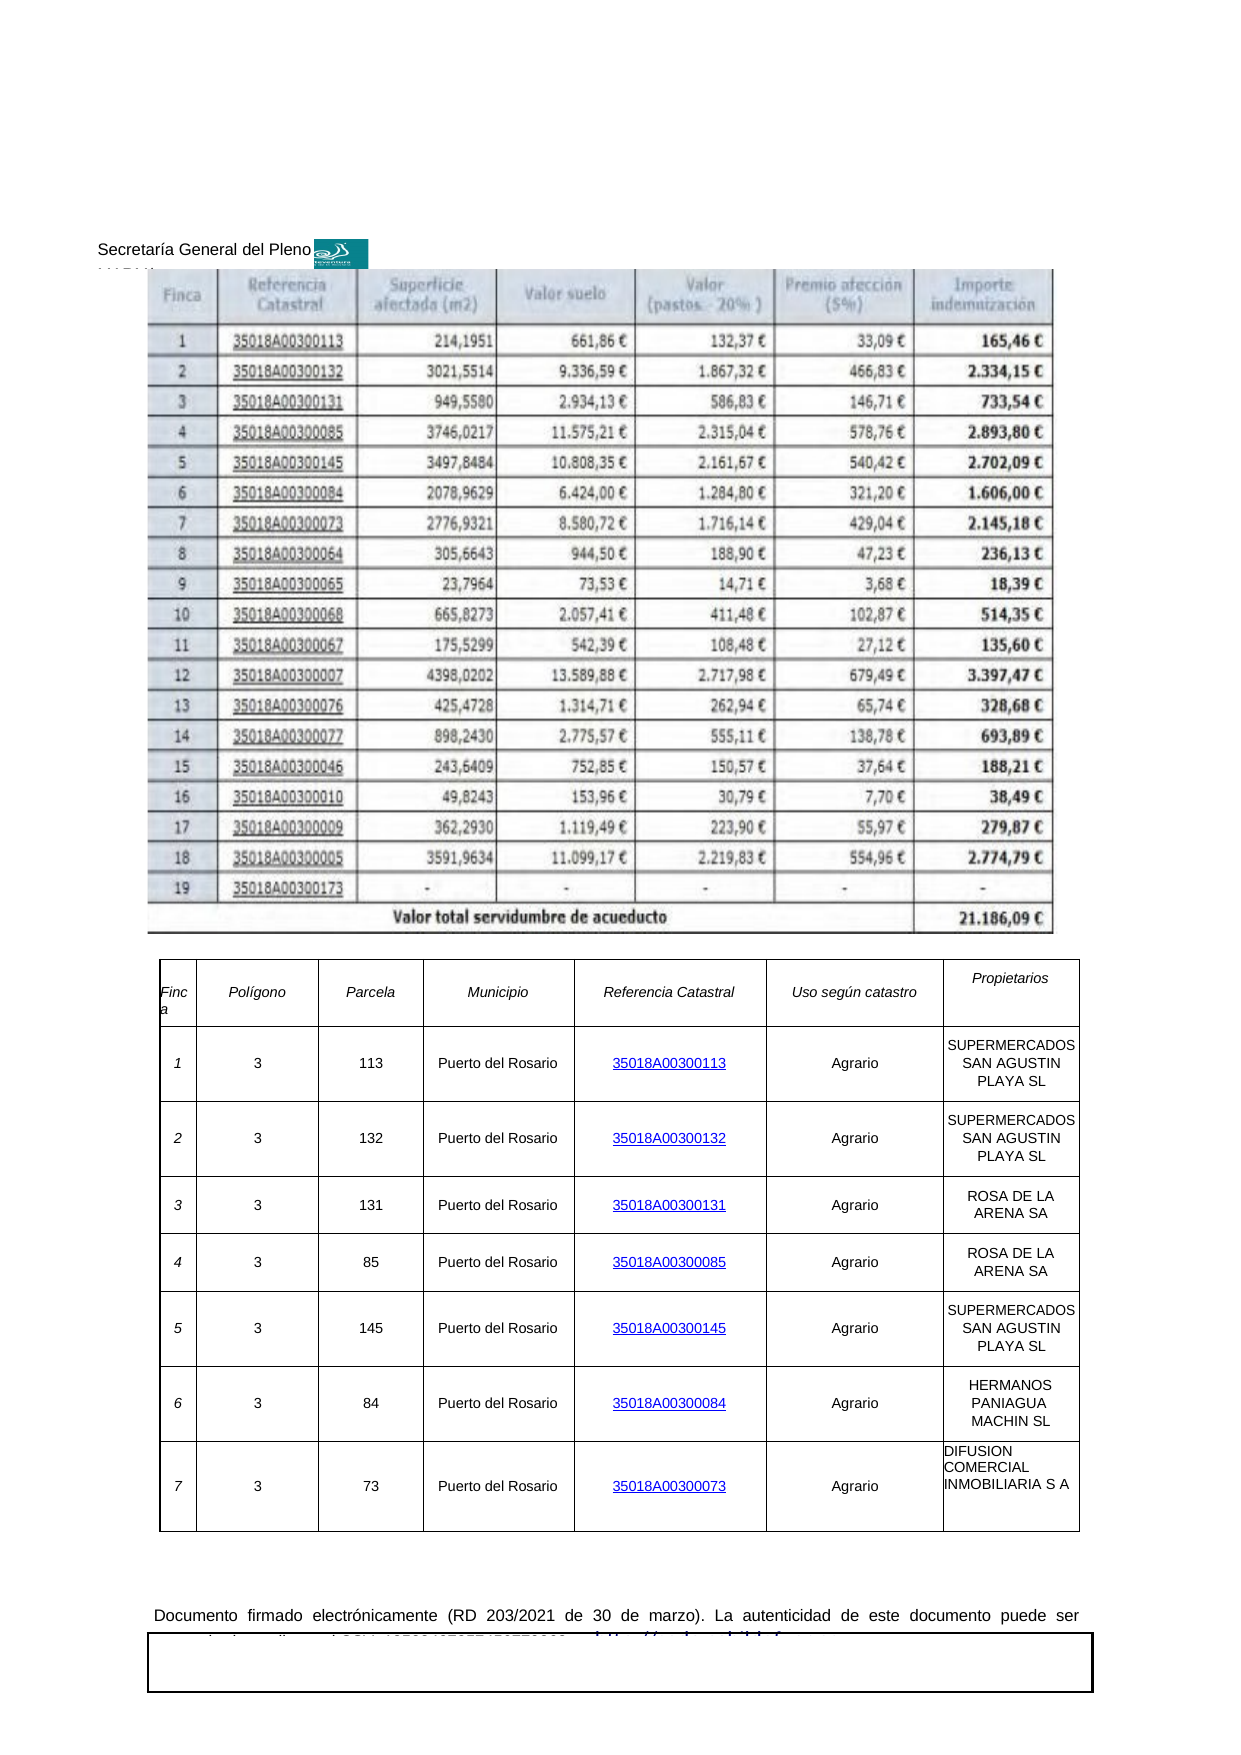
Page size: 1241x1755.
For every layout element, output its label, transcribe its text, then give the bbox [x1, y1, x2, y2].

picture [147, 239, 1058, 934]
table_header Referencia Catastral [575, 960, 766, 1026]
table_header Uso según catastro [767, 960, 943, 1026]
table_header Propietarios [944, 960, 1079, 1026]
table_cell DIFUSION COMERCIAL INMOBILIARIA S A [944, 1442, 1079, 1531]
table_cell Puerto del Rosario [424, 1367, 574, 1441]
table_header Finca [161, 960, 196, 1026]
table_cell 113 [319, 1027, 423, 1101]
table_header Polígono [197, 960, 318, 1026]
table_cell 131 [319, 1177, 423, 1233]
table_cell 73 [319, 1442, 423, 1531]
table_cell SUPERMERCADOS SAN AGUSTIN PLAYA SL [944, 1027, 1079, 1101]
table_cell 35018A00300145 [575, 1292, 766, 1366]
table_cell 7 [161, 1442, 196, 1531]
table_cell 35018A00300073 [575, 1442, 766, 1531]
table_header Parcela [319, 960, 423, 1026]
table_cell 35018A00300084 [575, 1367, 766, 1441]
table_cell 5 [161, 1292, 196, 1366]
table_cell 2 [161, 1102, 196, 1176]
table_cell 3 [197, 1234, 318, 1291]
table_cell 35018A00300132 [575, 1102, 766, 1176]
table_cell 1 [161, 1027, 196, 1101]
table_cell 4 [161, 1234, 196, 1291]
table_cell Puerto del Rosario [424, 1442, 574, 1531]
table_cell 3 [197, 1367, 318, 1441]
table_cell Agrario [767, 1027, 943, 1101]
table_cell 35018A00300131 [575, 1177, 766, 1233]
table_cell ROSA DE LA ARENA SA [944, 1234, 1079, 1291]
table_cell Agrario [767, 1442, 943, 1531]
table_cell 3 [197, 1442, 318, 1531]
table_cell 3 [161, 1177, 196, 1233]
table_cell Agrario [767, 1367, 943, 1441]
table_header Municipio [424, 960, 574, 1026]
table_cell Puerto del Rosario [424, 1102, 574, 1176]
table_cell 35018A00300085 [575, 1234, 766, 1291]
table_cell Agrario [767, 1177, 943, 1233]
table_cell Agrario [767, 1234, 943, 1291]
table_cell 145 [319, 1292, 423, 1366]
table_cell Puerto del Rosario [424, 1292, 574, 1366]
table_cell 3 [197, 1292, 318, 1366]
table_cell 3 [197, 1102, 318, 1176]
table_cell Agrario [767, 1102, 943, 1176]
table_cell Agrario [767, 1292, 943, 1366]
table_cell 3 [197, 1177, 318, 1233]
table_cell Puerto del Rosario [424, 1234, 574, 1291]
table_cell ROSA DE LA ARENA SA [944, 1177, 1079, 1233]
table_cell 6 [161, 1367, 196, 1441]
table_cell 132 [319, 1102, 423, 1176]
table_cell Puerto del Rosario [424, 1027, 574, 1101]
table_cell SUPERMERCADOS SAN AGUSTIN PLAYA SL [944, 1102, 1079, 1176]
table_cell 3 [197, 1027, 318, 1101]
table_cell 85 [319, 1234, 423, 1291]
table_cell 84 [319, 1367, 423, 1441]
table_cell 35018A00300113 [575, 1027, 766, 1101]
table_cell HERMANOS PANIAGUA MACHIN SL [944, 1367, 1079, 1441]
table_cell Puerto del Rosario [424, 1177, 574, 1233]
table_cell SUPERMERCADOS SAN AGUSTIN PLAYA SL [944, 1292, 1079, 1366]
